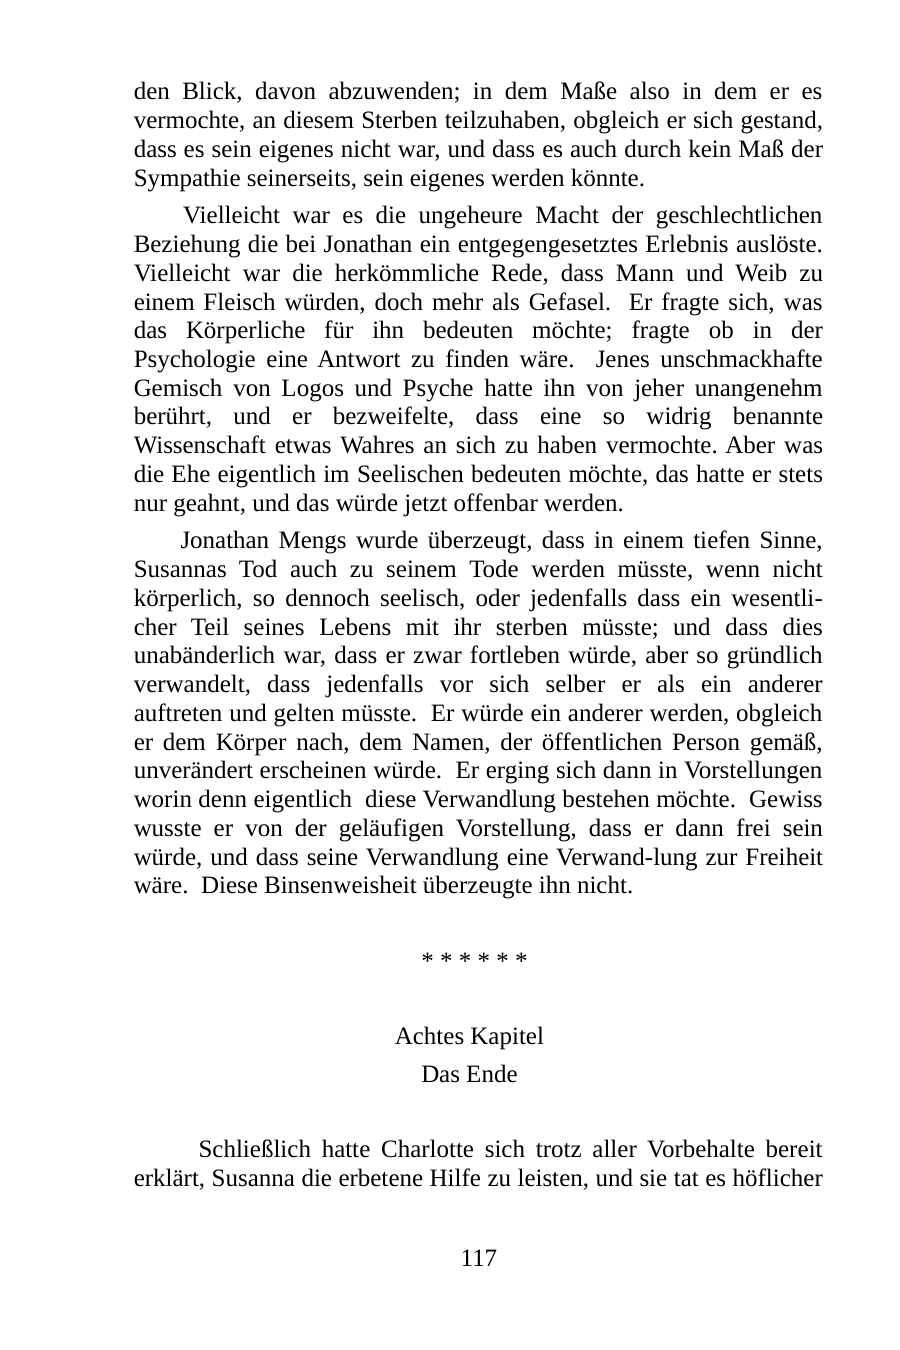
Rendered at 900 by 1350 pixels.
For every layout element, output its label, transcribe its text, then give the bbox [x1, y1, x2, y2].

text Jonathan Mengs wurde überzeugt, dass in einem tiefen Sinne, Susannas Tod auch zu seinem Tode werden müsste, wenn nicht körperlich, so dennoch seelisch, oder jedenfalls dass ein wesentli-cher Teil seines Lebens mit ihr sterben müsste; und dass dies unabänderlich war, dass er zwar fortleben würde, aber so gründlich verwandelt, dass jedenfalls vor sich selber er als ein anderer auftreten und gelten müsste. Er würde ein anderer werden, obgleich er dem Körper nach, dem Namen, der öffentlichen Person gemäß, unverändert erscheinen würde. Er erging sich dann in Vorstellungen worin denn eigentlich diese Verwandlung bestehen möchte. Gewiss wusste er von der geläufigen Vorstellung, dass er dann frei sein würde, und dass seine Verwandlung eine Verwand-lung zur Freiheit wäre. Diese Binsenweisheit überzeugte ihn nicht. [133, 526, 823, 899]
text Das Ende [133, 1059, 823, 1088]
text den Blick, davon abzuwenden; in dem Maße also in dem er es vermochte, an diesem Sterben teilzuhaben, obgleich er sich gestand, dass es sein eigenes nicht war, und dass es auch durch kein Maß der Sympathie seinerseits, sein eigenes werden könnte. [133, 76, 823, 191]
text Schließlich hatte Charlotte sich trotz aller Vorbehalte bereit erklärt, Susanna die erbetene Hilfe zu leisten, und sie tat es höflicher [133, 1134, 823, 1192]
text Vielleicht war es die ungeheure Macht der geschlechtlichen Beziehung die bei Jonathan ein entgegengesetztes Erlebnis auslöste. Vielleicht war die herkömmliche Rede, dass Mann und Weib zu einem Fleisch würden, doch mehr als Gefasel. Er fragte sich, was das Körperliche für ihn bedeuten möchte; fragte ob in der Psychologie eine Antwort zu finden wäre. Jenes unschmackhafte Gemisch von Logos und Psyche hatte ihn von jeher unangenehm berührt, und er bezweifelte, dass eine so widrig benannte Wissenschaft etwas Wahres an sich zu haben vermochte. Aber was die Ehe eigentlich im Seelischen bedeuten möchte, das hatte er stets nur geahnt, und das würde jetzt offenbar werden. [133, 200, 823, 517]
text * * * * * * [133, 946, 823, 975]
text Achtes Kapitel [133, 1021, 823, 1050]
